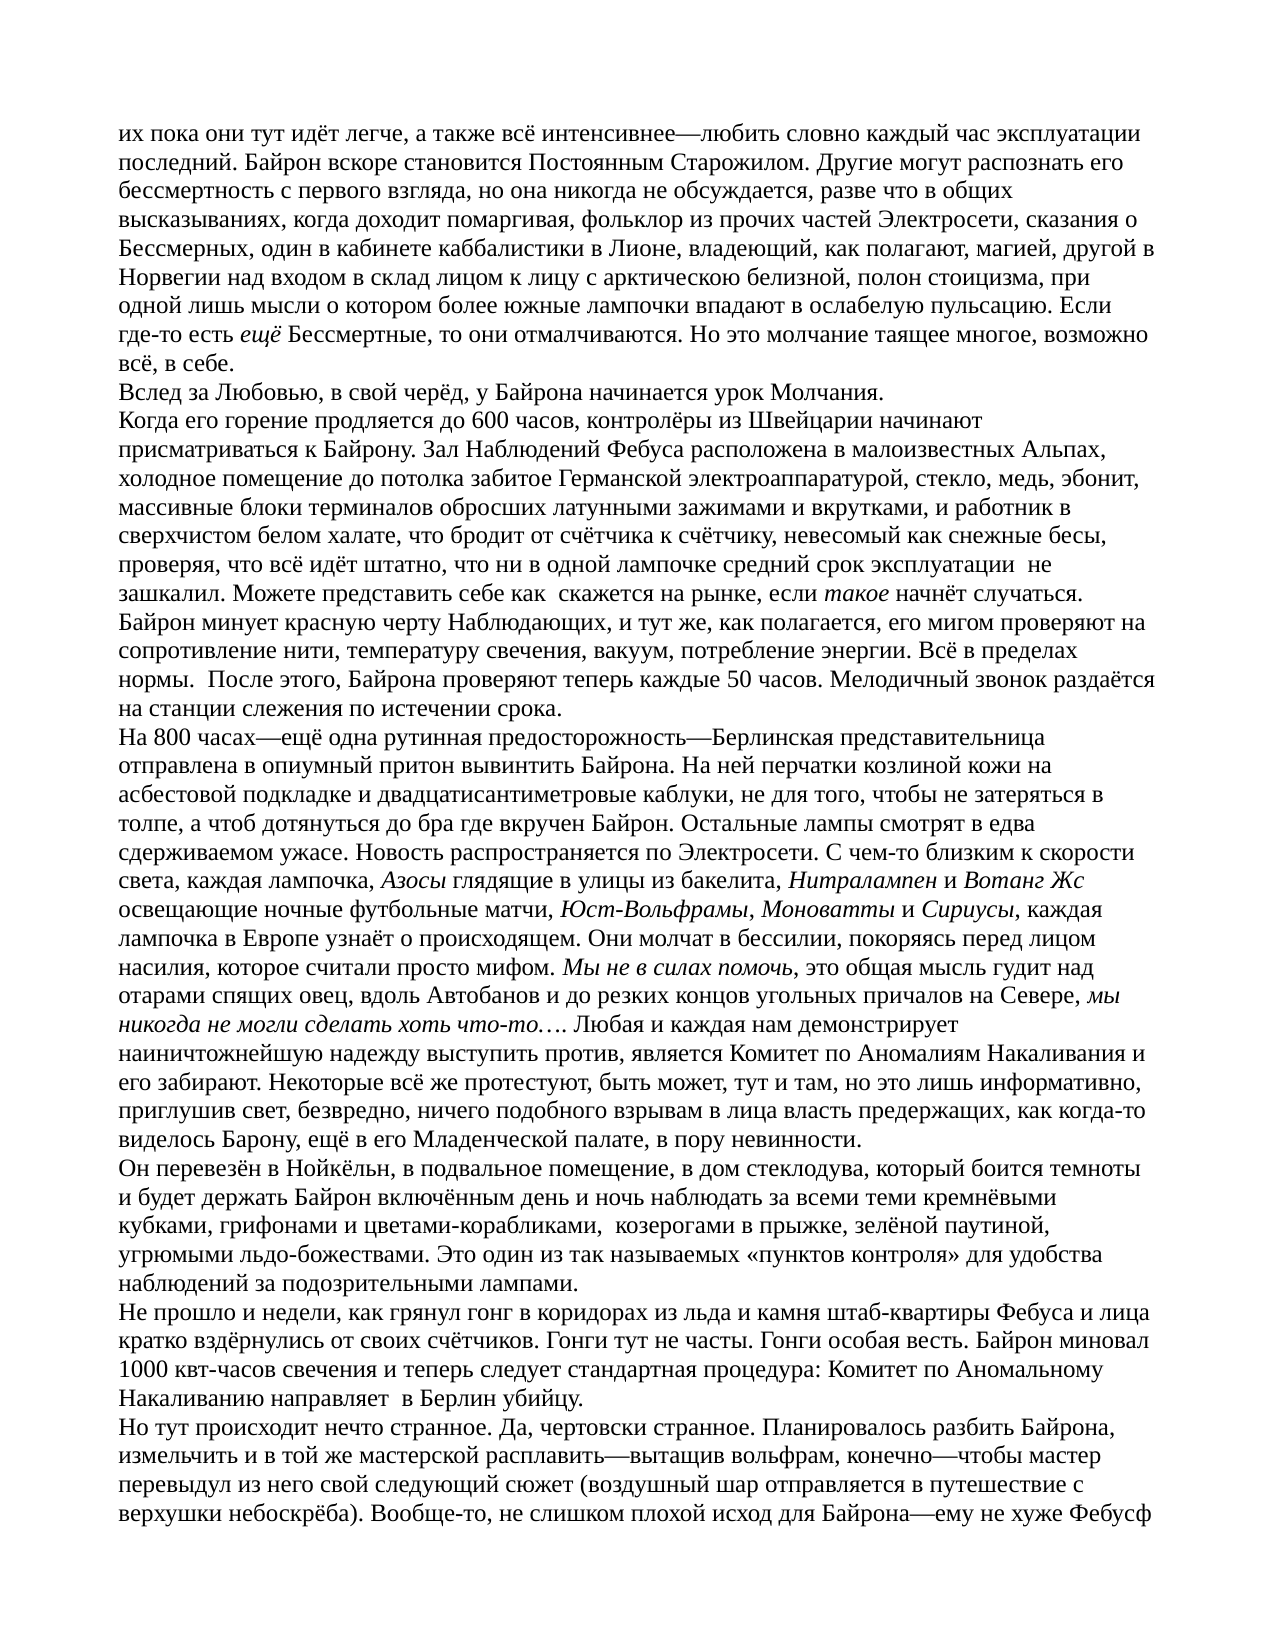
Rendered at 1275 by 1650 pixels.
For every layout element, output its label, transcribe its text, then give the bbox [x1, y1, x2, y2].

text Не прошло и недели, как грянул гонг в коридорах из льда и камня штаб-квартиры Фебуса и лица кратко вздёрнулись от своих счётчиков. Гонги тут не часты. Гонги особая весть. Байрон миновал 1000 квт-часов свечения и теперь следует стандартная процедура: Комитет по Аномальному Накаливанию направляет в Берлин убийцу. [118, 1297, 1157, 1412]
text На 800 часах—ещё одна рутинная предосторожность—Берлинская представительница отправлена в опиумный притон вывинтить Байрона. На ней перчатки козлиной кожи на асбестовой подкладке и двадцатисантиметровые каблуки, не для того, чтобы не затеряться в толпе, а чтоб дотянуться до бра где вкручен Байрон. Остальные лампы смотрят в едва сдерживаемом ужасе. Новость распространяется по Электросети. С чем-то близким к скорости света, каждая лампочка, Азосы глядящие в улицы из бакелита, Нитралампен и Вотанг Жс освещающие ночные футбольные матчи, Юст-Вольфрамы, Моноватты и Сириусы, каждая лампочка в Европе узнаёт о происходящем. Они молчат в бессилии, покоряясь перед лицом насилия, которое считали просто мифом. Мы не в силах помочь, это общая мысль гудит над отарами спящих овец, вдоль Автобанов и до резких концов угольных причалов на Севере, мы никогда не могли сделать хоть что-то…. Любая и каждая нам демонстрирует наиничтожнейшую надежду выступить против, является Комитет по Аномалиям Накаливания и его забирают. Некоторые всё же протестуют, быть может, тут и там, но это лишь информативно, приглушив свет, безвредно, ничего подобного взрывам в лица власть предержащих, как когда-то виделось Барону, ещё в его Младенческой палате, в пору невинности. [118, 722, 1157, 1153]
text Он перевезён в Нойкёльн, в подвальное помещение, в дом стеклодува, который боится темноты и будет держать Байрон включённым день и ночь наблюдать за всеми теми кремнёвыми кубками, грифонами и цветами-корабликами, козерогами в прыжке, зелёной паутиной, угрюмыми льдо-божествами. Это один из так называемых «пунктов контроля» для удобства наблюдений за подозрительными лампами. [118, 1153, 1157, 1297]
text Вслед за Любовью, в свой черёд, у Байрона начинается урок Молчания. [118, 377, 1157, 406]
text Байрон минует красную черту Наблюдающих, и тут же, как полагается, его мигом проверяют на сопротивление нити, температуру свечения, вакуум, потребление энергии. Всё в пределах нормы. После этого, Байрона проверяют теперь каждые 50 часов. Мелодичный звонок раздаётся на станции слежения по истечении срока. [118, 607, 1157, 722]
text их пока они тут идёт легче, а также всё интенсивнее—любить словно каждый час эксплуатации последний. Байрон вскоре становится Постоянным Старожилом. Другие могут распознать его бессмертность с первого взгляда, но она никогда не обсуждается, разве что в общих высказываниях, когда доходит помаргивая, фольклор из прочих частей Электросети, сказания о Бессмерных, один в кабинете каббалистики в Лионе, владеющий, как полагают, магией, другой в Норвегии над входом в склад лицом к лицу с арктическою белизной, полон стоицизма, при одной лишь мысли о котором более южные лампочки впадают в ослабелую пульсацию. Если где-то есть ещё Бессмертные, то они отмалчиваются. Но это молчание таящее многое, возможно всё, в себе. [118, 118, 1157, 377]
text Но тут происходит нечто странное. Да, чертовски странное. Планировалось разбить Байрона, измельчить и в той же мастерской расплавить—вытащив вольфрам, конечно—чтобы мастер перевыдул из него свой следующий сюжет (воздушный шар отправляется в путешествие с верхушки небоскрёба). Вообще-то, не слишком плохой исход для Байрона—ему не хуже Фебусф [118, 1412, 1157, 1527]
text Когда его горение продляется до 600 часов, контролёры из Швейцарии начинают присматриваться к Байрону. Зал Наблюдений Фебуса расположена в малоизвестных Альпах, холодное помещение до потолка забитое Германской электроаппаратурой, стекло, медь, эбонит, массивные блоки терминалов обросших латунными зажимами и вкрутками, и работник в сверхчистом белом халате, что бродит от счётчика к счётчику, невесомый как снежные бесы, проверяя, что всё идёт штатно, что ни в одной лампочке средний срок эксплуатации не зашкалил. Можете представить себе как скажется на рынке, если такое начнёт случаться. [118, 406, 1157, 607]
